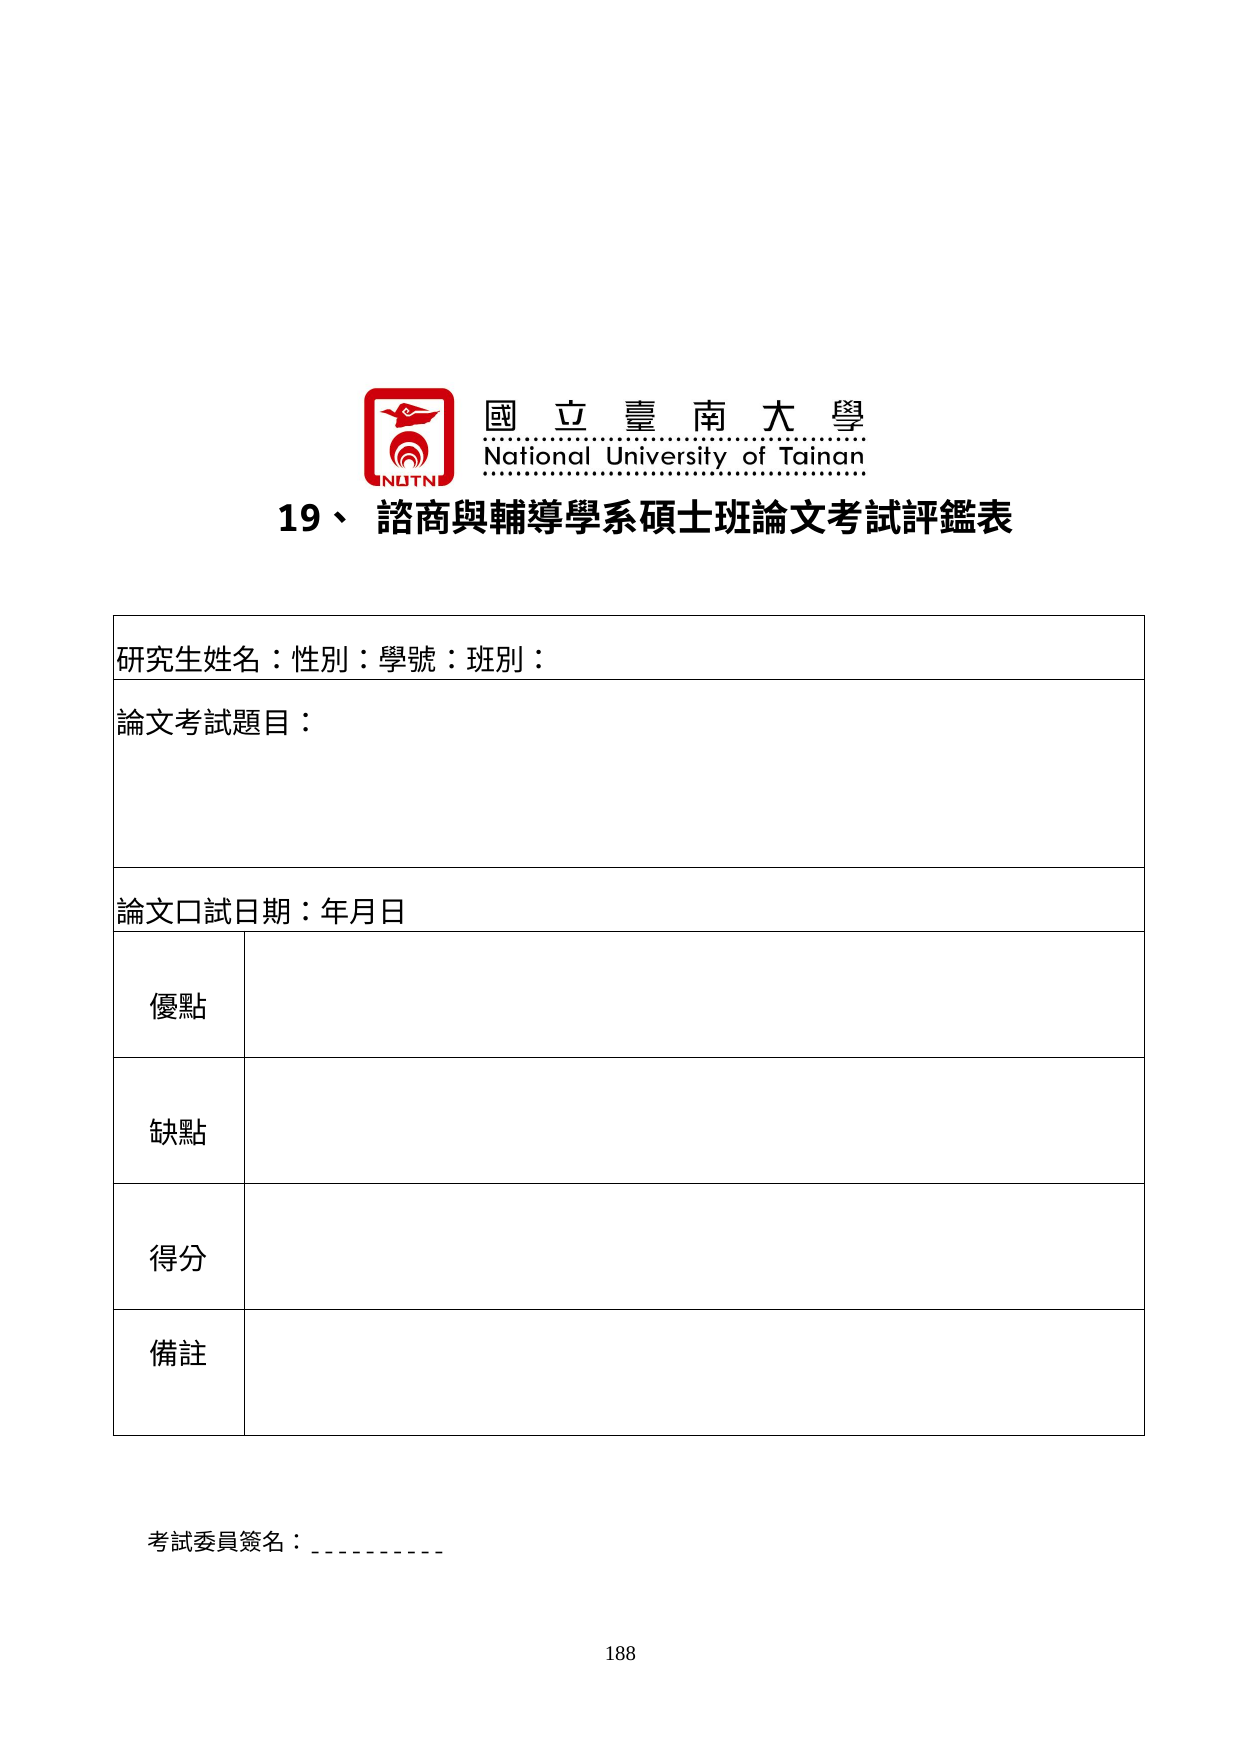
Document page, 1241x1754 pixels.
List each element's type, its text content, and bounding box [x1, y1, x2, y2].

table_cell [245, 1058, 1144, 1183]
table_cell [245, 1184, 1144, 1309]
table_cell 得分 [114, 1184, 244, 1309]
text 考試委員簽名：ˍˍˍˍˍˍˍˍˍˍ [148, 1498, 1092, 1561]
table_cell [245, 932, 1144, 1057]
table_header 研究生姓名：性別：學號：班別： [114, 616, 1144, 678]
subtitle 諮商與輔導學系碩士班論文考試評鑑表 [198, 488, 1092, 542]
table_cell 優點 [114, 932, 244, 1057]
table_cell 論文口試日期：年月日 [114, 868, 1144, 931]
table_cell 缺點 [114, 1058, 244, 1183]
table_cell 備註 全 [114, 1310, 244, 1435]
table_cell [245, 1310, 1144, 1435]
table_cell 論文考試題目： [114, 680, 1144, 867]
